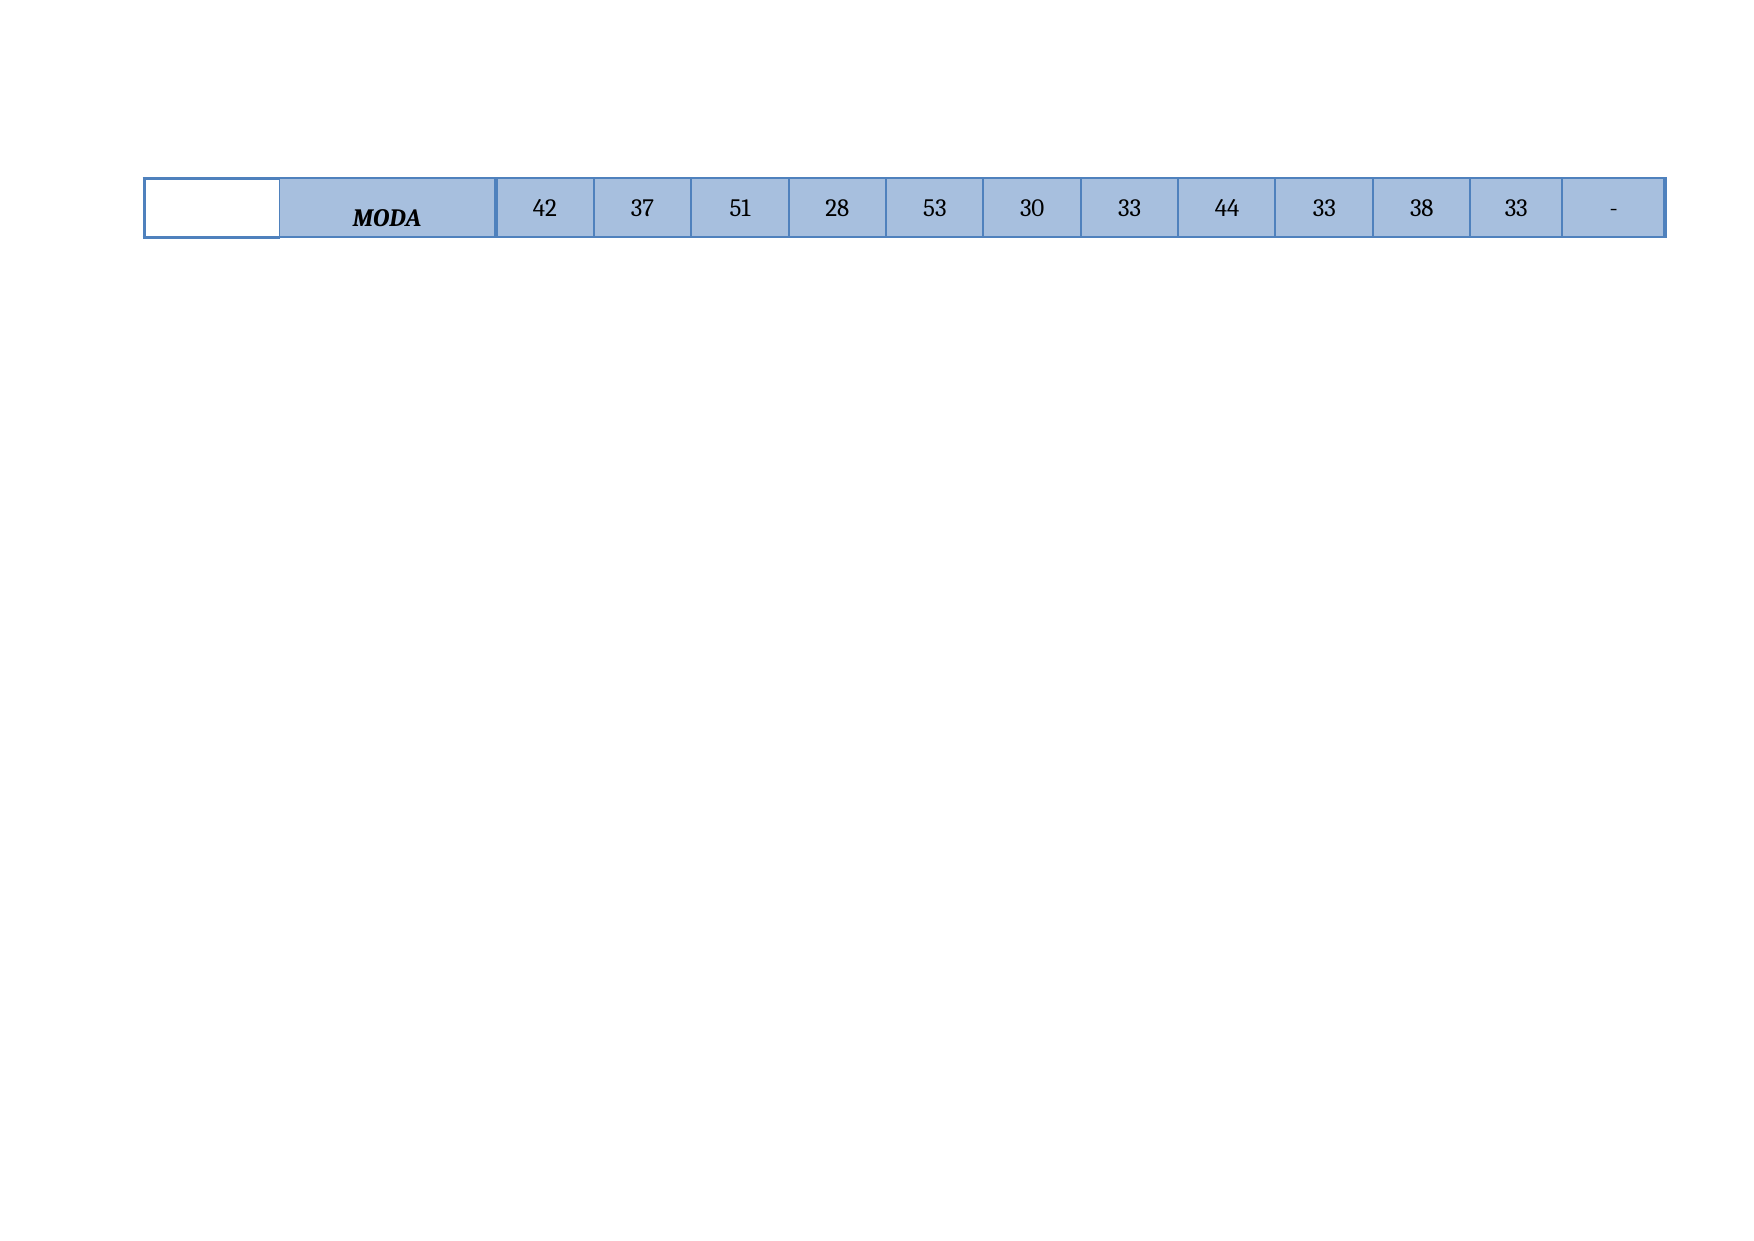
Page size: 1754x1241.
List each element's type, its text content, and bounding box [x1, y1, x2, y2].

table_cell - [1563, 179, 1663, 236]
table_cell 51 [692, 179, 788, 236]
table_cell 53 [887, 179, 982, 236]
table_cell 37 [595, 179, 690, 236]
table_cell 42 [498, 179, 593, 236]
table_cell 28 [790, 179, 885, 236]
table_cell [146, 180, 279, 236]
table_cell 33 [1471, 179, 1561, 236]
table_cell 38 [1374, 179, 1469, 236]
table_cell MODA [280, 179, 494, 236]
table_cell 33 [1082, 179, 1177, 236]
table_cell 33 [1276, 179, 1372, 236]
table_cell 44 [1179, 179, 1274, 236]
table_cell 30 [984, 179, 1080, 236]
